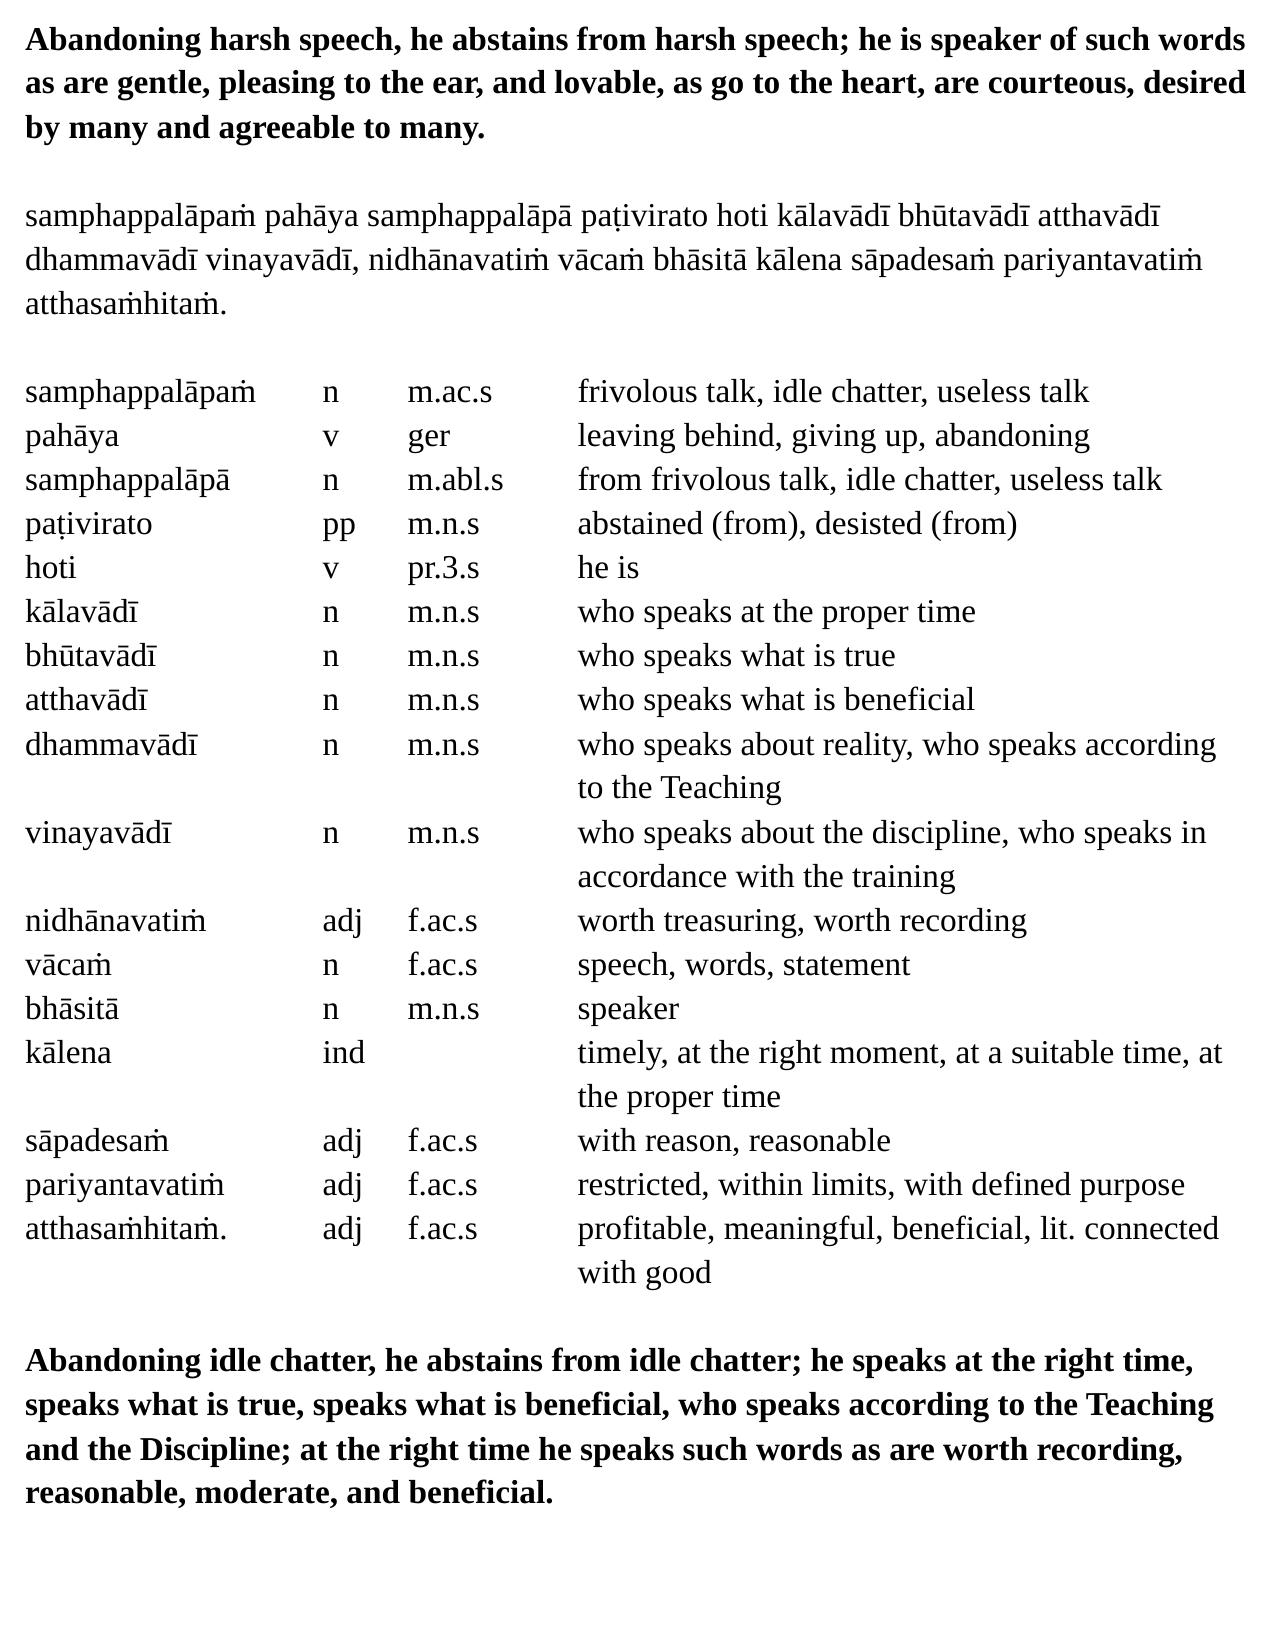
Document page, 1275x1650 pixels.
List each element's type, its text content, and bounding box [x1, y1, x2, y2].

text atthasaṁhitaṁ. adj f.ac.s profitable, meaningful, beneficial, lit. connected with good [25, 1208, 1253, 1291]
text sāpadesaṁ adj f.ac.s with reason, reasonable [25, 1120, 1253, 1159]
text dhammavādī n m.n.s who speaks about reality, who speaks according to the Teaching [25, 724, 1253, 806]
text atthavādī n m.n.s who speaks what is beneficial [25, 680, 1253, 718]
text kālena ind timely, at the right moment, at a suitable time, at the proper time [25, 1032, 1253, 1114]
text nidhānavatiṁ adj f.ac.s worth treasuring, worth recording [25, 900, 1253, 938]
text samphappalāpaṁ pahāya samphappalāpā paṭivirato hoti kālavādī bhūtavādī atthavādī dhammavādī vinayavādī, nidhānavatiṁ vācaṁ bhāsitā kālena sāpadesaṁ pariyantavatiṁ atthasaṁhitaṁ. [25, 195, 1253, 321]
text pariyantavatiṁ adj f.ac.s restricted, within limits, with defined purpose [25, 1164, 1253, 1203]
text paṭivirato pp m.n.s abstained (from), desisted (from) [25, 503, 1253, 542]
text hoti v pr.3.s he is [25, 547, 1253, 586]
text samphappalāpaṁ n m.ac.s frivolous talk, idle chatter, useless talk [25, 371, 1253, 409]
text vinayavādī n m.n.s who speaks about the discipline, who speaks in accordance with the training [25, 812, 1253, 894]
text Abandoning idle chatter, he abstains from idle chatter; he speaks at the right time, speaks what is true, speaks what is beneficial, who speaks according to the Teaching and the Discipline; at the right time he speaks such words as are worth recording, reasonable, moderate, and beneficial. [25, 1341, 1253, 1511]
text bhūtavādī n m.n.s who speaks what is true [25, 636, 1253, 674]
text bhāsitā n m.n.s speaker [25, 988, 1253, 1026]
text kālavādī n m.n.s who speaks at the proper time [25, 592, 1253, 630]
text vācaṁ n f.ac.s speech, words, statement [25, 944, 1253, 982]
text Abandoning harsh speech, he abstains from harsh speech; he is speaker of such words as are gentle, pleasing to the ear, and lovable, as go to the heart, are courteous, desired by many and agreeable to many. [25, 19, 1253, 145]
text samphappalāpā n m.abl.s from frivolous talk, idle chatter, useless talk [25, 459, 1253, 498]
text pahāya v ger leaving behind, giving up, abandoning [25, 415, 1253, 454]
